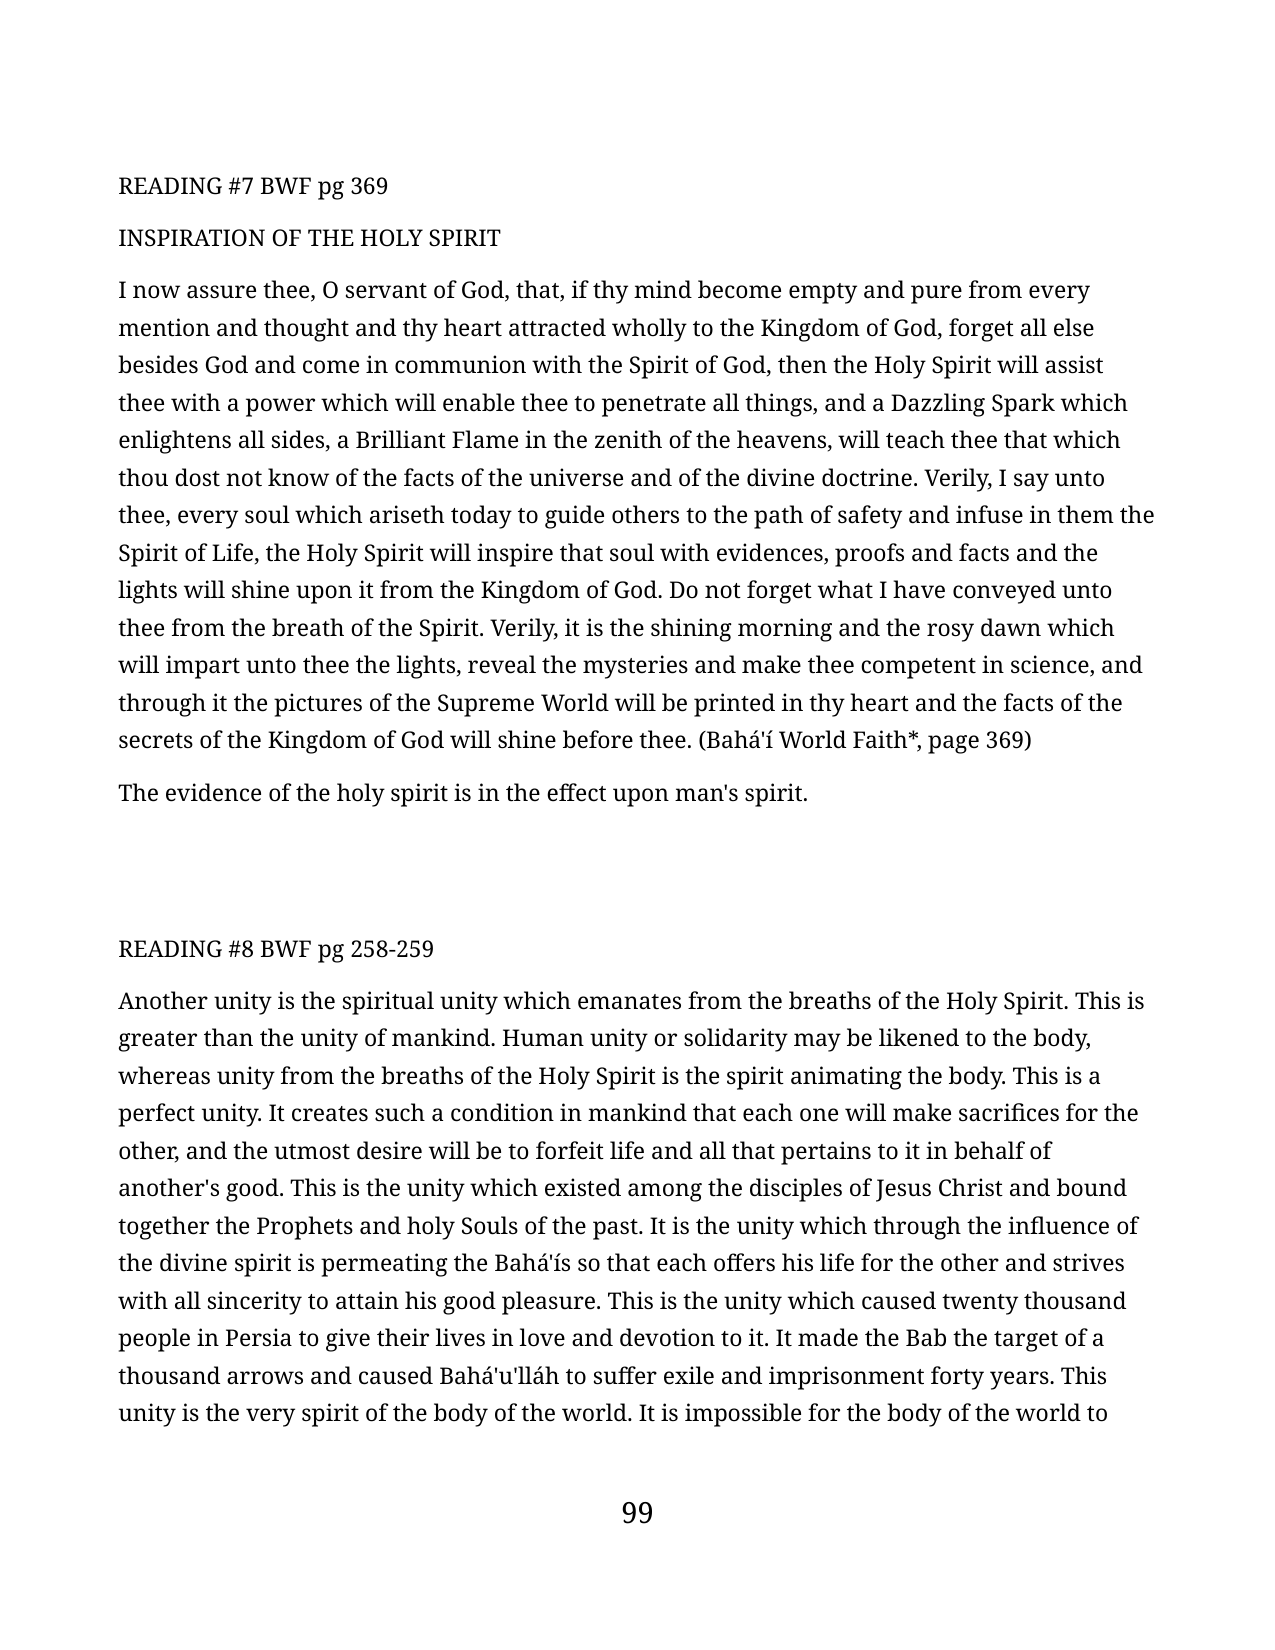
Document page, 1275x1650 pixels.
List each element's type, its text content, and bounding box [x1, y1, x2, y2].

text INSPIRATION OF THE HOLY SPIRIT [118, 222, 1157, 253]
text READING #7 BWF pg 369 [118, 170, 1157, 201]
text Another unity is the spiritual unity which emanates from the breaths of the Holy Spirit. This is greater than the unity of mankind. Human unity or solidarity may be likened to the body, whereas unity from the breaths of the Holy Spirit is the spirit animating the body. This is a perfect unity. It creates such a condition in mankind that each one will make sacrifices for the other, and the utmost desire will be to forfeit life and all that pertains to it in behalf of another's good. This is the unity which existed among the disciples of Jesus Christ and bound together the Prophets and holy Souls of the past. It is the unity which through the influence of the divine spirit is permeating the Bahá'ís so that each offers his life for the other and strives with all sincerity to attain his good pleasure. This is the unity which caused twenty thousand people in Persia to give their lives in love and devotion to it. It made the Bab the target of a thousand arrows and caused Bahá'u'lláh to suffer exile and imprisonment forty years. This unity is the very spirit of the body of the world. It is impossible for the body of the world to [118, 985, 1157, 1428]
text I now assure thee, O servant of God, that, if thy mind become empty and pure from every mention and thought and thy heart attracted wholly to the Kingdom of God, forget all else besides God and come in communion with the Spirit of God, then the Holy Spirit will assist thee with a power which will enable thee to penetrate all things, and a Dazzling Spark which enlightens all sides, a Brilliant Flame in the zenith of the heavens, will teach thee that which thou dost not know of the facts of the universe and of the divine doctrine. Verily, I say unto thee, every soul which ariseth today to guide others to the path of safety and infuse in them the Spirit of Life, the Holy Spirit will inspire that soul with evidences, proofs and facts and the lights will shine upon it from the Kingdom of God. Do not forget what I have conveyed unto thee from the breath of the Spirit. Verily, it is the shining morning and the rosy dawn which will impart unto thee the lights, reveal the mysteries and make thee competent in science, and through it the pictures of the Supreme World will be printed in thy heart and the facts of the secrets of the Kingdom of God will shine before thee. (Bahá'í World Faith*, page 369) [118, 274, 1157, 756]
text READING #8 BWF pg 258‑259 [118, 933, 1157, 964]
text The evidence of the holy spirit is in the effect upon man's spirit. [118, 776, 1157, 808]
